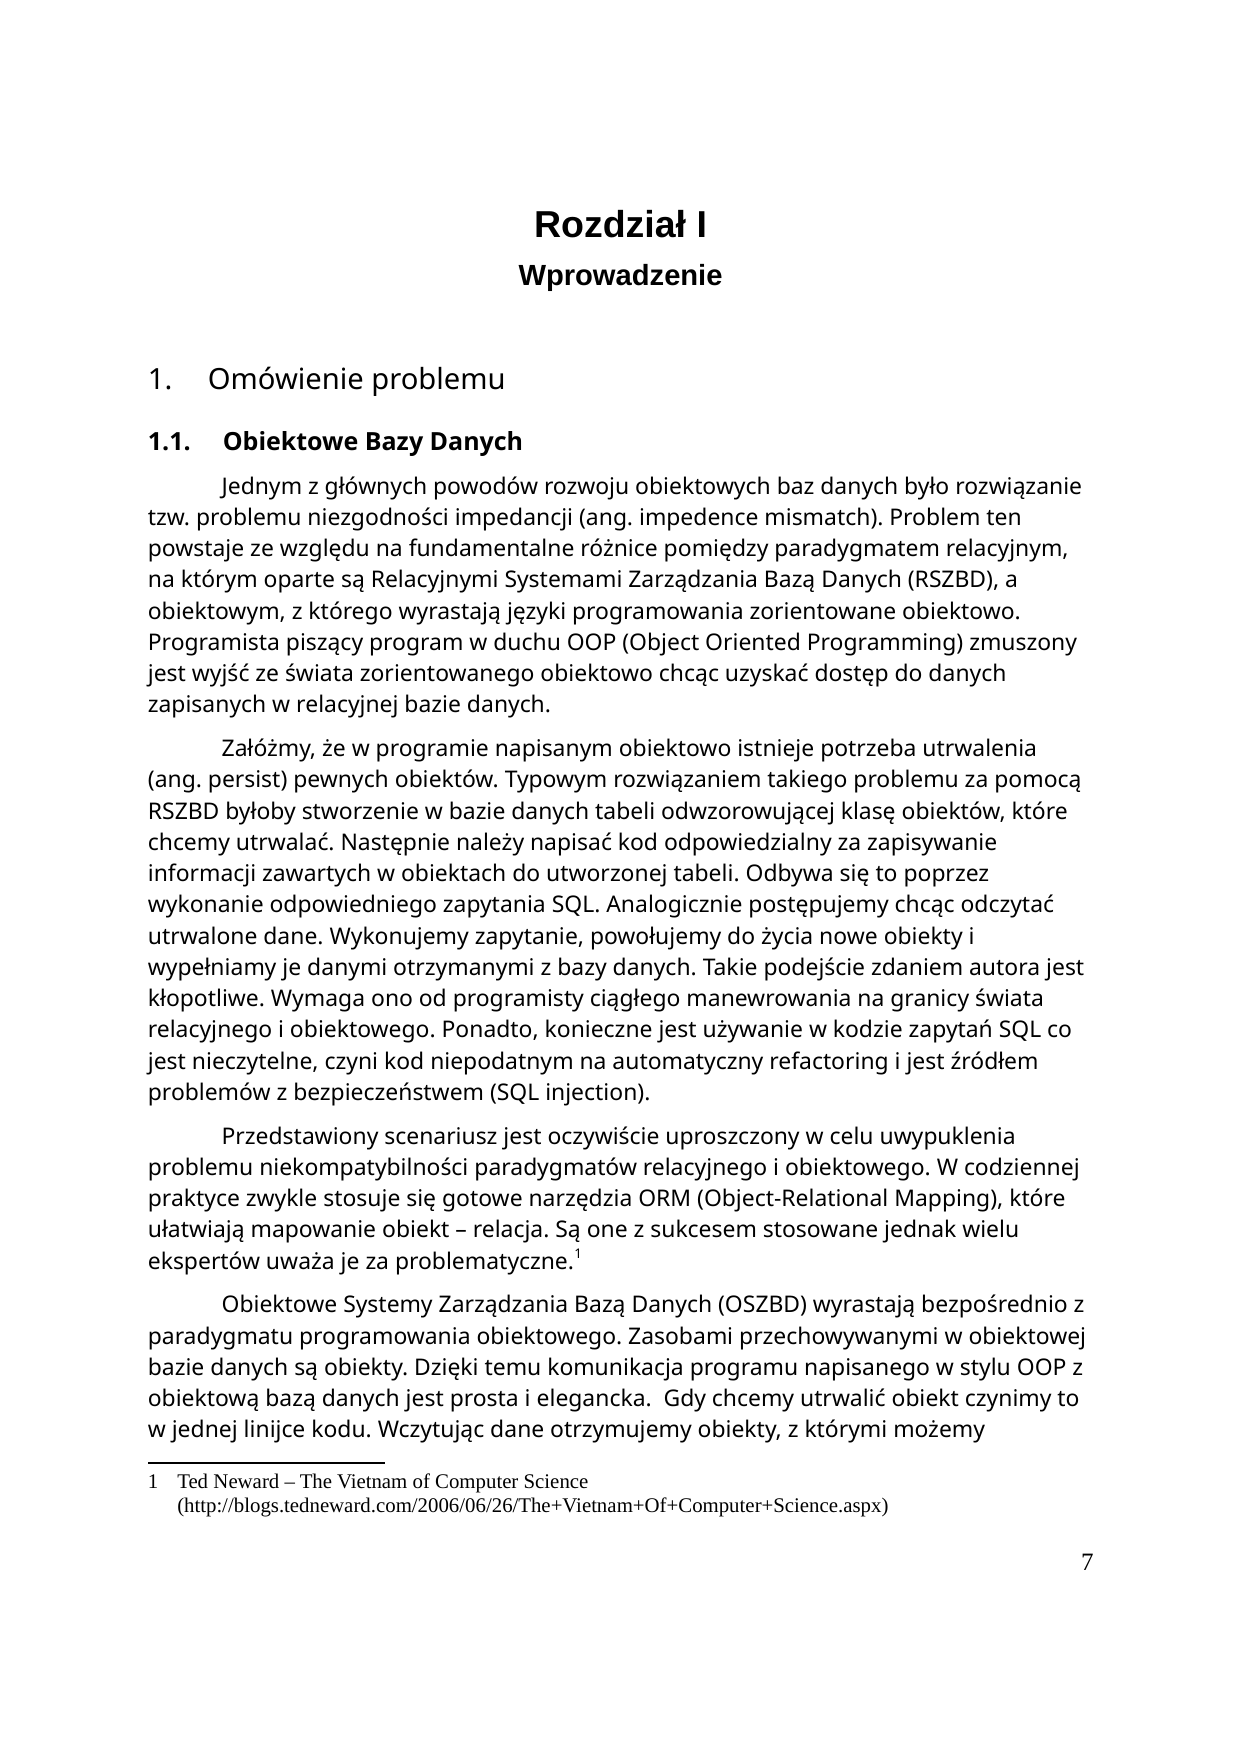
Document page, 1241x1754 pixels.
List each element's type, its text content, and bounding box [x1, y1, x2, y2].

subtitle Omówienie problemu [148, 358, 1093, 398]
text Obiektowe Systemy Zarządzania Bazą Danych (OSZBD) wyrastają bezpośrednio z paradygmatu programowania obiektowego. Zasobami przechowywanymi w obiektowej bazie danych są obiekty. Dzięki temu komunikacja programu napisanego w stylu OOP z obiektową bazą danych jest prosta i elegancka. Gdy chcemy utrwalić obiekt czynimy to w jednej linijce kodu. Wczytując dane otrzymujemy obiekty, z którymi możemy [148, 1288, 1093, 1445]
text Przedstawiony scenariusz jest oczywiście uproszczony w celu uwypuklenia problemu niekompatybilności paradygmatów relacyjnego i obiektowego. W codziennej praktyce zwykle stosuje się gotowe narzędzia ORM (Object-Relational Mapping), które ułatwiają mapowanie obiekt – relacja. Są one z sukcesem stosowane jednak wielu ekspertów uważa je za problematyczne. [148, 1120, 1093, 1276]
text Wprowadzenie [148, 258, 1093, 291]
text Załóżmy, że w programie napisanym obiektowo istnieje potrzeba utrwalenia (ang. persist) pewnych obiektów. Typowym rozwiązaniem takiego problemu za pomocą RSZBD byłoby stworzenie w bazie danych tabeli odwzorowującej klasę obiektów, które chcemy utrwalać. Następnie należy napisać kod odpowiedzialny za zapisywanie informacji zawartych w obiektach do utworzonej tabeli. Odbywa się to poprzez wykonanie odpowiedniego zapytania SQL. Analogicznie postępujemy chcąc odczytać utrwalone dane. Wykonujemy zapytanie, powołujemy do życia nowe obiekty i wypełniamy je danymi otrzymanymi z bazy danych. Takie podejście zdaniem autora jest kłopotliwe. Wymaga ono od programisty ciągłego manewrowania na granicy świata relacyjnego i obiektowego. Ponadto, konieczne jest używanie w kodzie zapytań SQL co jest nieczytelne, czyni kod niepodatnym na automatyczny refactoring i jest źródłem problemów z bezpieczeństwem (SQL injection). [148, 732, 1093, 1107]
subtitle Rozdział I [148, 202, 1093, 245]
subtitle Obiektowe Bazy Danych [148, 423, 1093, 457]
text Jednym z głównych powodów rozwoju obiektowych baz danych było rozwiązanie tzw. problemu niezgodności impedancji (ang. impedence mismatch). Problem ten powstaje ze względu na fundamentalne różnice pomiędzy paradygmatem relacyjnym, na którym oparte są Relacyjnymi Systemami Zarządzania Bazą Danych (RSZBD), a obiektowym, z którego wyrastają języki programowania zorientowane obiektowo. Programista piszący program w duchu OOP (Object Oriented Programming) zmuszony jest wyjść ze świata zorientowanego obiektowo chcąc uzyskać dostęp do danych zapisanych w relacyjnej bazie danych. [148, 470, 1093, 720]
text Ted Neward – The Vietnam of Computer Science (http://blogs.tedneward.com/2006/06/26/The+Vietnam+Of+Computer+Science.aspx) [148, 1469, 1093, 1517]
